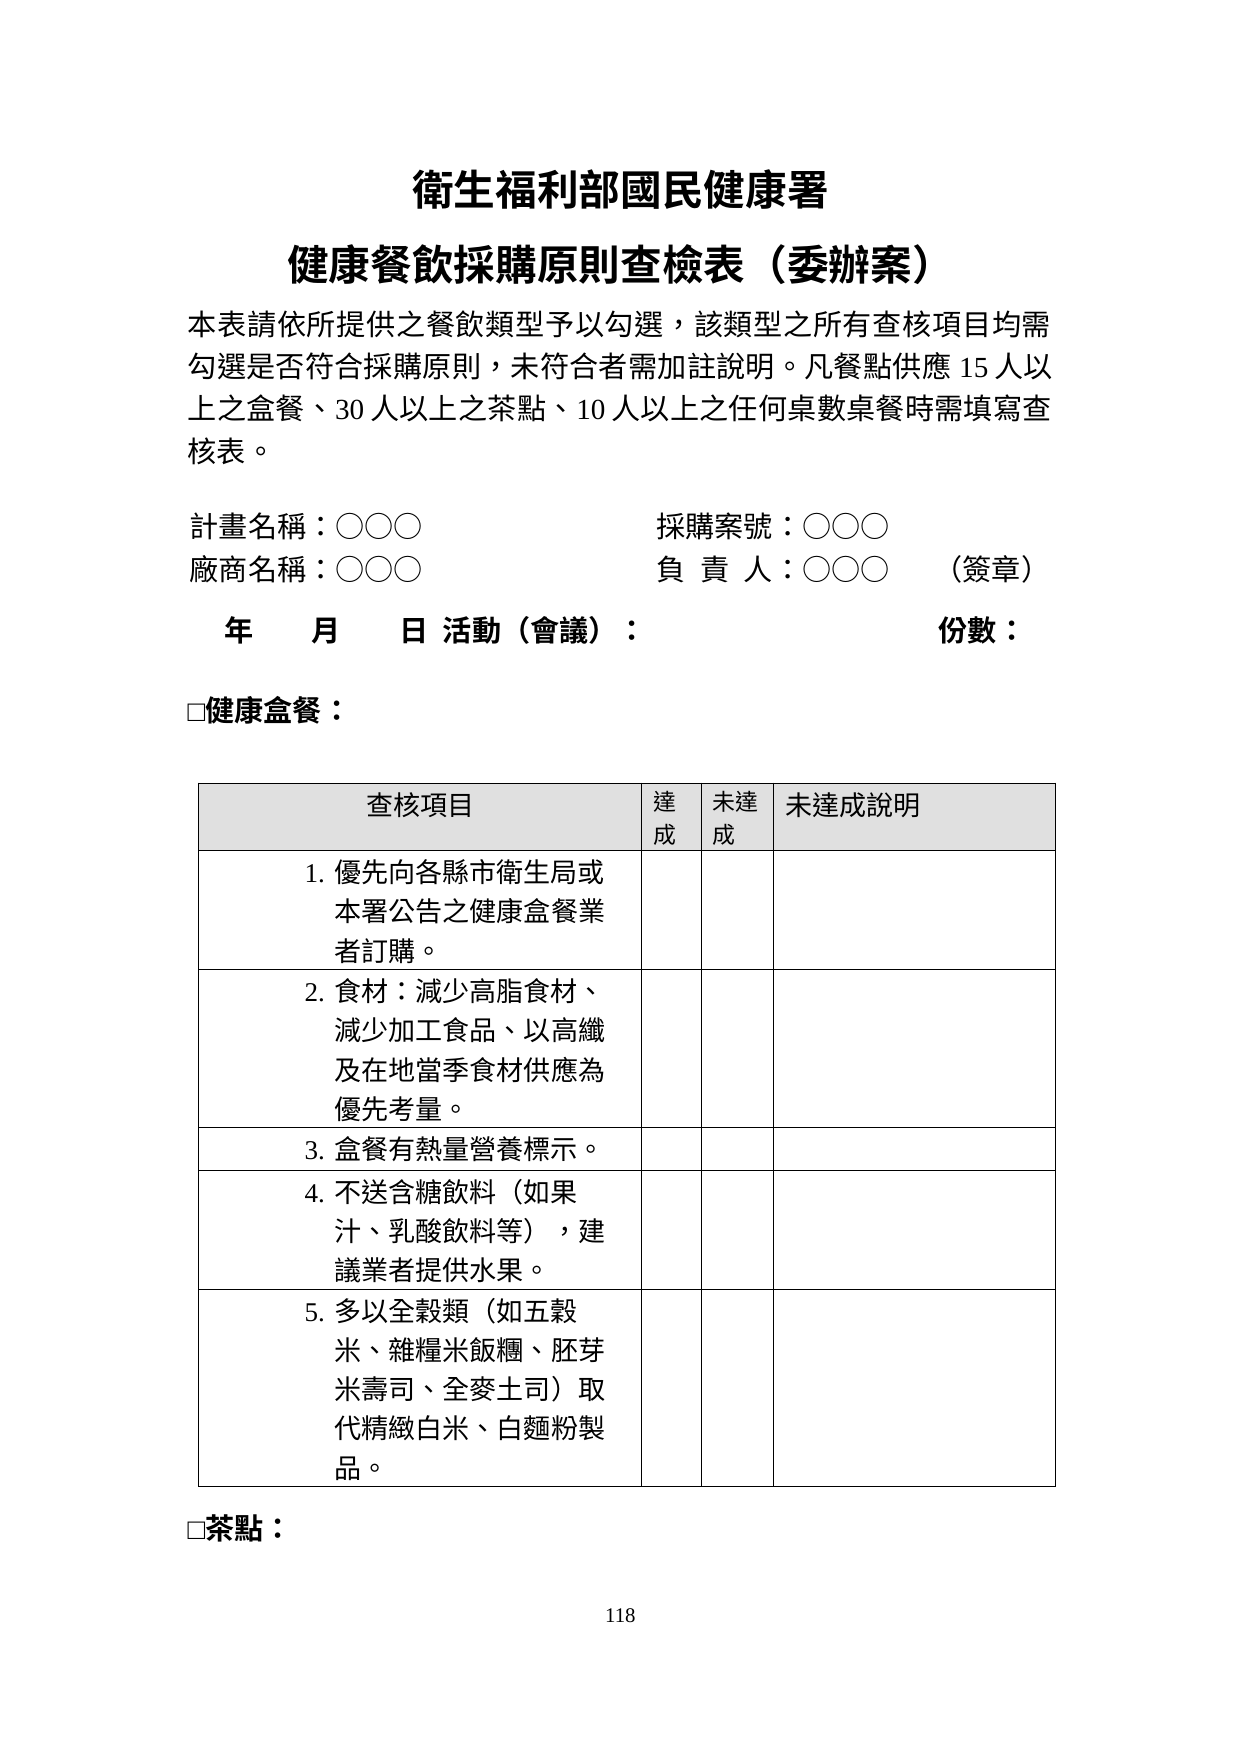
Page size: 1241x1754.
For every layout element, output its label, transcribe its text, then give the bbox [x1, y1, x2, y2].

table_cell [642, 1171, 701, 1289]
table_header 未達成 [702, 784, 773, 850]
text 廠商名稱：○○○ 負 責 人：○○○ （簽章） [189, 546, 1053, 588]
table_cell [774, 1128, 1055, 1170]
table_cell [702, 1171, 773, 1289]
text 衛生福利部國民健康署 [187, 157, 1053, 218]
table_cell 多以全穀類（如五穀米、雜糧米飯糰、胚芽米壽司、全麥土司）取代精緻白米、白麵粉製品。 [199, 1290, 641, 1486]
text □健康盒餐： [187, 687, 1053, 729]
table_cell [774, 851, 1055, 969]
table_cell [642, 1128, 701, 1170]
table_cell [642, 851, 701, 969]
table_cell [702, 1290, 773, 1486]
table_cell 不送含糖飲料（如果汁、乳酸飲料等），建議業者提供水果。 [199, 1171, 641, 1289]
text 年 月 日 活動（會議）： 份數： [187, 607, 1053, 649]
table_cell [774, 970, 1055, 1127]
table_cell [702, 970, 773, 1127]
table_cell 盒餐有熱量營養標示。 [199, 1128, 641, 1170]
table_header 未達成說明 [774, 784, 1055, 850]
text □茶點： [187, 1506, 1053, 1548]
text 計畫名稱：○○○ 採購案號：○○○ [189, 504, 1053, 546]
table_cell [642, 1290, 701, 1486]
table_cell 食材：減少高脂食材、減少加工食品、以高纖及在地當季食材供應為優先考量。 [199, 970, 641, 1127]
text 本表請依所提供之餐飲類型予以勾選，該類型之所有查核項目均需勾選是否符合採購原則，未符合者需加註說明。凡餐點供應15人以上之盒餐、30人以上之茶點、10人以上之任何桌數桌餐時需填寫查核表。 [187, 301, 1053, 470]
table_cell [702, 1128, 773, 1170]
table_header 達成 [642, 784, 701, 850]
table_cell [774, 1171, 1055, 1289]
text 健康餐飲採購原則查檢表（委辦案） [187, 220, 1053, 282]
table_cell [702, 851, 773, 969]
table_cell [642, 970, 701, 1127]
table_cell [774, 1290, 1055, 1486]
table_header 查核項目 [199, 784, 641, 850]
table_cell 優先向各縣市衛生局或本署公告之健康盒餐業者訂購。 [199, 851, 641, 969]
